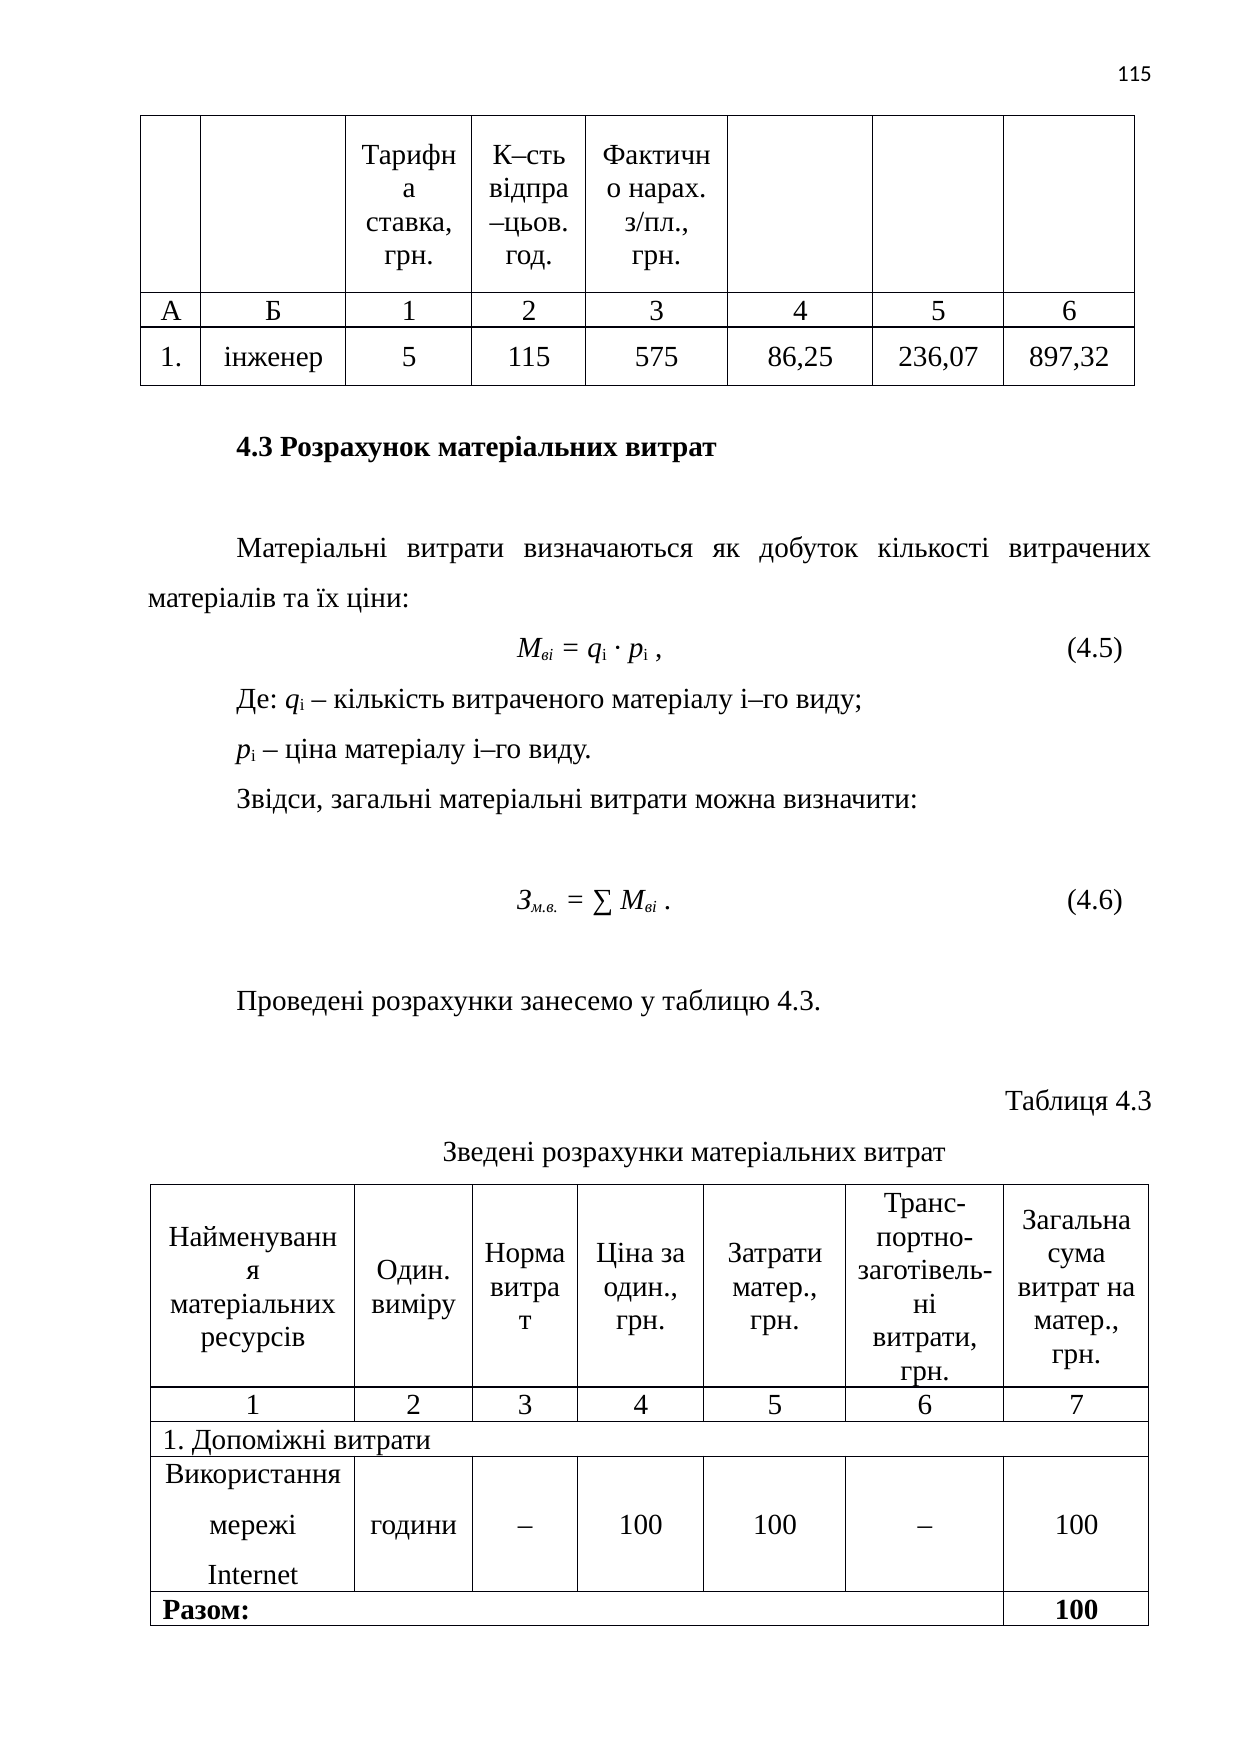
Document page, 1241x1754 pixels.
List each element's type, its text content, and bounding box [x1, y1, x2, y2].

table_header [141, 116, 200, 292]
text Таблиця 4.3 [148, 1083, 1152, 1117]
table_cell – [846, 1457, 1003, 1591]
table_cell 2 [355, 1388, 472, 1421]
table_cell 3 [586, 293, 727, 326]
table_cell 5 [704, 1388, 845, 1421]
table_header Один. виміру [355, 1185, 472, 1386]
table_cell 1 [151, 1388, 354, 1421]
table_header Транс-портно- заготівель-ні витрати, грн. [846, 1185, 1003, 1386]
table_header Затрати матер., грн. [704, 1185, 845, 1386]
table_cell 115 [472, 328, 585, 385]
table_cell 4 [578, 1388, 703, 1421]
text Зм.в. = ∑ Мві . (4.6) [148, 882, 1152, 916]
table_cell Б [201, 293, 345, 326]
table_cell 897,32 [1004, 328, 1134, 385]
table_cell 236,07 [873, 328, 1003, 385]
table_cell 1. [141, 328, 200, 385]
table_cell 3 [473, 1388, 577, 1421]
table_cell 1 [346, 293, 471, 326]
table_cell Використання мережі Internet [151, 1457, 354, 1591]
table_cell 5 [873, 293, 1003, 326]
table_cell [728, 116, 872, 292]
table_cell 4 [728, 293, 872, 326]
table_cell 5 [346, 328, 471, 385]
table_cell 100 [578, 1457, 703, 1591]
text Зведені розрахунки матеріальних витрат [148, 1134, 1152, 1167]
table_cell 6 [846, 1388, 1003, 1421]
table_cell 100 [1004, 1457, 1148, 1591]
table_cell [1004, 116, 1134, 292]
text рі – ціна матеріалу і–го виду. [148, 731, 1152, 765]
table_cell 575 [586, 328, 727, 385]
table_cell [873, 116, 1003, 292]
subtitle 4.3 Розрахунок матеріальних витрат [148, 429, 1152, 463]
table_header Ціна за один., грн. [578, 1185, 703, 1386]
table_cell 100 [704, 1457, 845, 1591]
table_cell Разом: [151, 1592, 1003, 1625]
table_header Найменування матеріальних ресурсів [151, 1185, 354, 1386]
table_cell 7 [1004, 1388, 1148, 1421]
table_cell години [355, 1457, 472, 1591]
table_header Загальна сума витрат на матер., грн. [1004, 1185, 1148, 1386]
table_cell інженер [201, 328, 345, 385]
text Де: qi – кількість витраченого матеріалу і–го виду; [148, 681, 1152, 714]
table_header [201, 116, 345, 292]
text Звідси, загальні матеріальні витрати можна визначити: [148, 782, 1152, 815]
table_cell 6 [1004, 293, 1134, 326]
table_cell К–сть відпра–цьов. год. [472, 116, 585, 292]
table_cell 2 [472, 293, 585, 326]
table_cell 86,25 [728, 328, 872, 385]
table_cell А [141, 293, 200, 326]
text Матеріальні витрати визначаються як добуток кількості витрачених матеріалів та їх ціни: [148, 530, 1152, 614]
table_cell 100 [1004, 1592, 1148, 1625]
table_cell Тарифна ставка, грн. [346, 116, 471, 292]
table_cell – [473, 1457, 577, 1591]
table_header Норма витрат [473, 1185, 577, 1386]
table_cell 1. Допоміжні витрати [151, 1422, 1148, 1456]
text Проведені розрахунки занесемо у таблицю 4.3. [148, 983, 1152, 1016]
text Мві = qi ∙ pi , (4.5) [148, 631, 1152, 664]
table_cell Фактично нарах. з/пл., грн. [586, 116, 727, 292]
